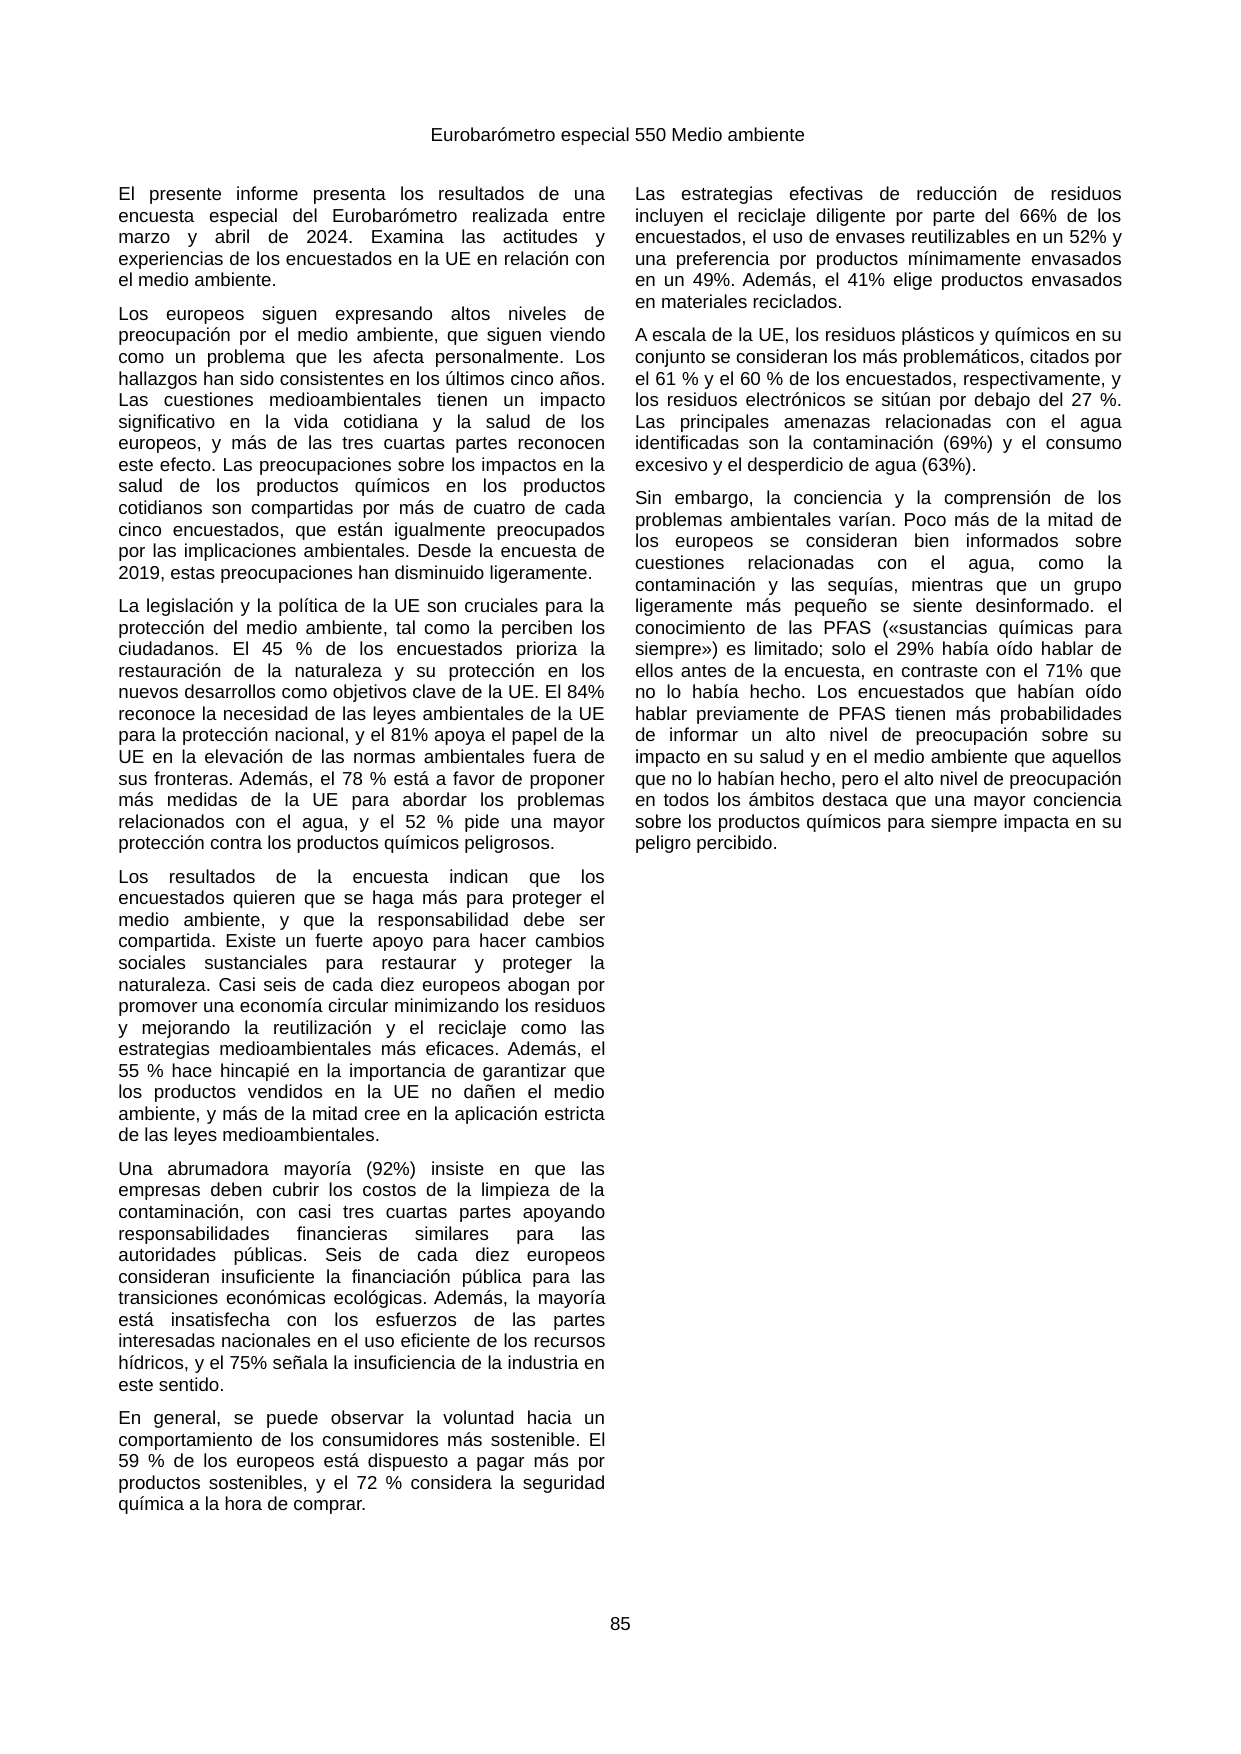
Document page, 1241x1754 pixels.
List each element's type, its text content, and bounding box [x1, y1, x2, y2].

text Los europeos siguen expresando altos niveles de preocupación por el medio ambiente, que siguen viendo como un problema que les afecta personalmente. Los hallazgos han sido consistentes en los últimos cinco años. Las cuestiones medioambientales tienen un impacto significativo en la vida cotidiana y la salud de los europeos, y más de las tres cuartas partes reconocen este efecto. Las preocupaciones sobre los impactos en la salud de los productos químicos en los productos cotidianos son compartidas por más de cuatro de cada cinco encuestados, que están igualmente preocupados por las implicaciones ambientales. Desde la encuesta de 2019, estas preocupaciones han disminuido ligeramente. [118, 303, 605, 583]
text Sin embargo, la conciencia y la comprensión de los problemas ambientales varían. Poco más de la mitad de los europeos se consideran bien informados sobre cuestiones relacionadas con el agua, como la contaminación y las sequías, mientras que un grupo ligeramente más pequeño se siente desinformado. el conocimiento de las PFAS («sustancias químicas para siempre») es limitado; solo el 29% había oído hablar de ellos antes de la encuesta, en contraste con el 71% que no lo había hecho. Los encuestados que habían oído hablar previamente de PFAS tienen más probabilidades de informar un alto nivel de preocupación sobre su impacto en su salud y en el medio ambiente que aquellos que no lo habían hecho, pero el alto nivel de preocupación en todos los ámbitos destaca que una mayor conciencia sobre los productos químicos para siempre impacta en su peligro percibido. [635, 487, 1122, 854]
text Una abrumadora mayoría (92%) insiste en que las empresas deben cubrir los costos de la limpieza de la contaminación, con casi tres cuartas partes apoyando responsabilidades financieras similares para las autoridades públicas. Seis de cada diez europeos consideran insuficiente la financiación pública para las transiciones económicas ecológicas. Además, la mayoría está insatisfecha con los esfuerzos de las partes interesadas nacionales en el uso eficiente de los recursos hídricos, y el 75% señala la insuficiencia de la industria en este sentido. [118, 1158, 605, 1395]
text Los resultados de la encuesta indican que los encuestados quieren que se haga más para proteger el medio ambiente, y que la responsabilidad debe ser compartida. Existe un fuerte apoyo para hacer cambios sociales sustanciales para restaurar y proteger la naturaleza. Casi seis de cada diez europeos abogan por promover una economía circular minimizando los residuos y mejorando la reutilización y el reciclaje como las estrategias medioambientales más eficaces. Además, el 55 % hace hincapié en la importancia de garantizar que los productos vendidos en la UE no dañen el medio ambiente, y más de la mitad cree en la aplicación estricta de las leyes medioambientales. [118, 866, 605, 1146]
text A escala de la UE, los residuos plásticos y químicos en su conjunto se consideran los más problemáticos, citados por el 61 % y el 60 % de los encuestados, respectivamente, y los residuos electrónicos se sitúan por debajo del 27 %. Las principales amenazas relacionadas con el agua identificadas son la contaminación (69%) y el consumo excesivo y el desperdicio de agua (63%). [635, 324, 1122, 475]
text Las estrategias efectivas de reducción de residuos incluyen el reciclaje diligente por parte del 66% de los encuestados, el uso de envases reutilizables en un 52% y una preferencia por productos mínimamente envasados en un 49%. Además, el 41% elige productos envasados en materiales reciclados. [635, 183, 1122, 312]
text El presente informe presenta los resultados de una encuesta especial del Eurobarómetro realizada entre marzo y abril de 2024. Examina las actitudes y experiencias de los encuestados en la UE en relación con el medio ambiente. [118, 183, 605, 291]
text En general, se puede observar la voluntad hacia un comportamiento de los consumidores más sostenible. El 59 % de los europeos está dispuesto a pagar más por productos sostenibles, y el 72 % considera la seguridad química a la hora de comprar. [118, 1407, 605, 1514]
text La legislación y la política de la UE son cruciales para la protección del medio ambiente, tal como la perciben los ciudadanos. El 45 % de los encuestados prioriza la restauración de la naturaleza y su protección en los nuevos desarrollos como objetivos clave de la UE. El 84% reconoce la necesidad de las leyes ambientales de la UE para la protección nacional, y el 81% apoya el papel de la UE en la elevación de las normas ambientales fuera de sus fronteras. Además, el 78 % está a favor de proponer más medidas de la UE para abordar los problemas relacionados con el agua, y el 52 % pide una mayor protección contra los productos químicos peligrosos. [118, 595, 605, 854]
